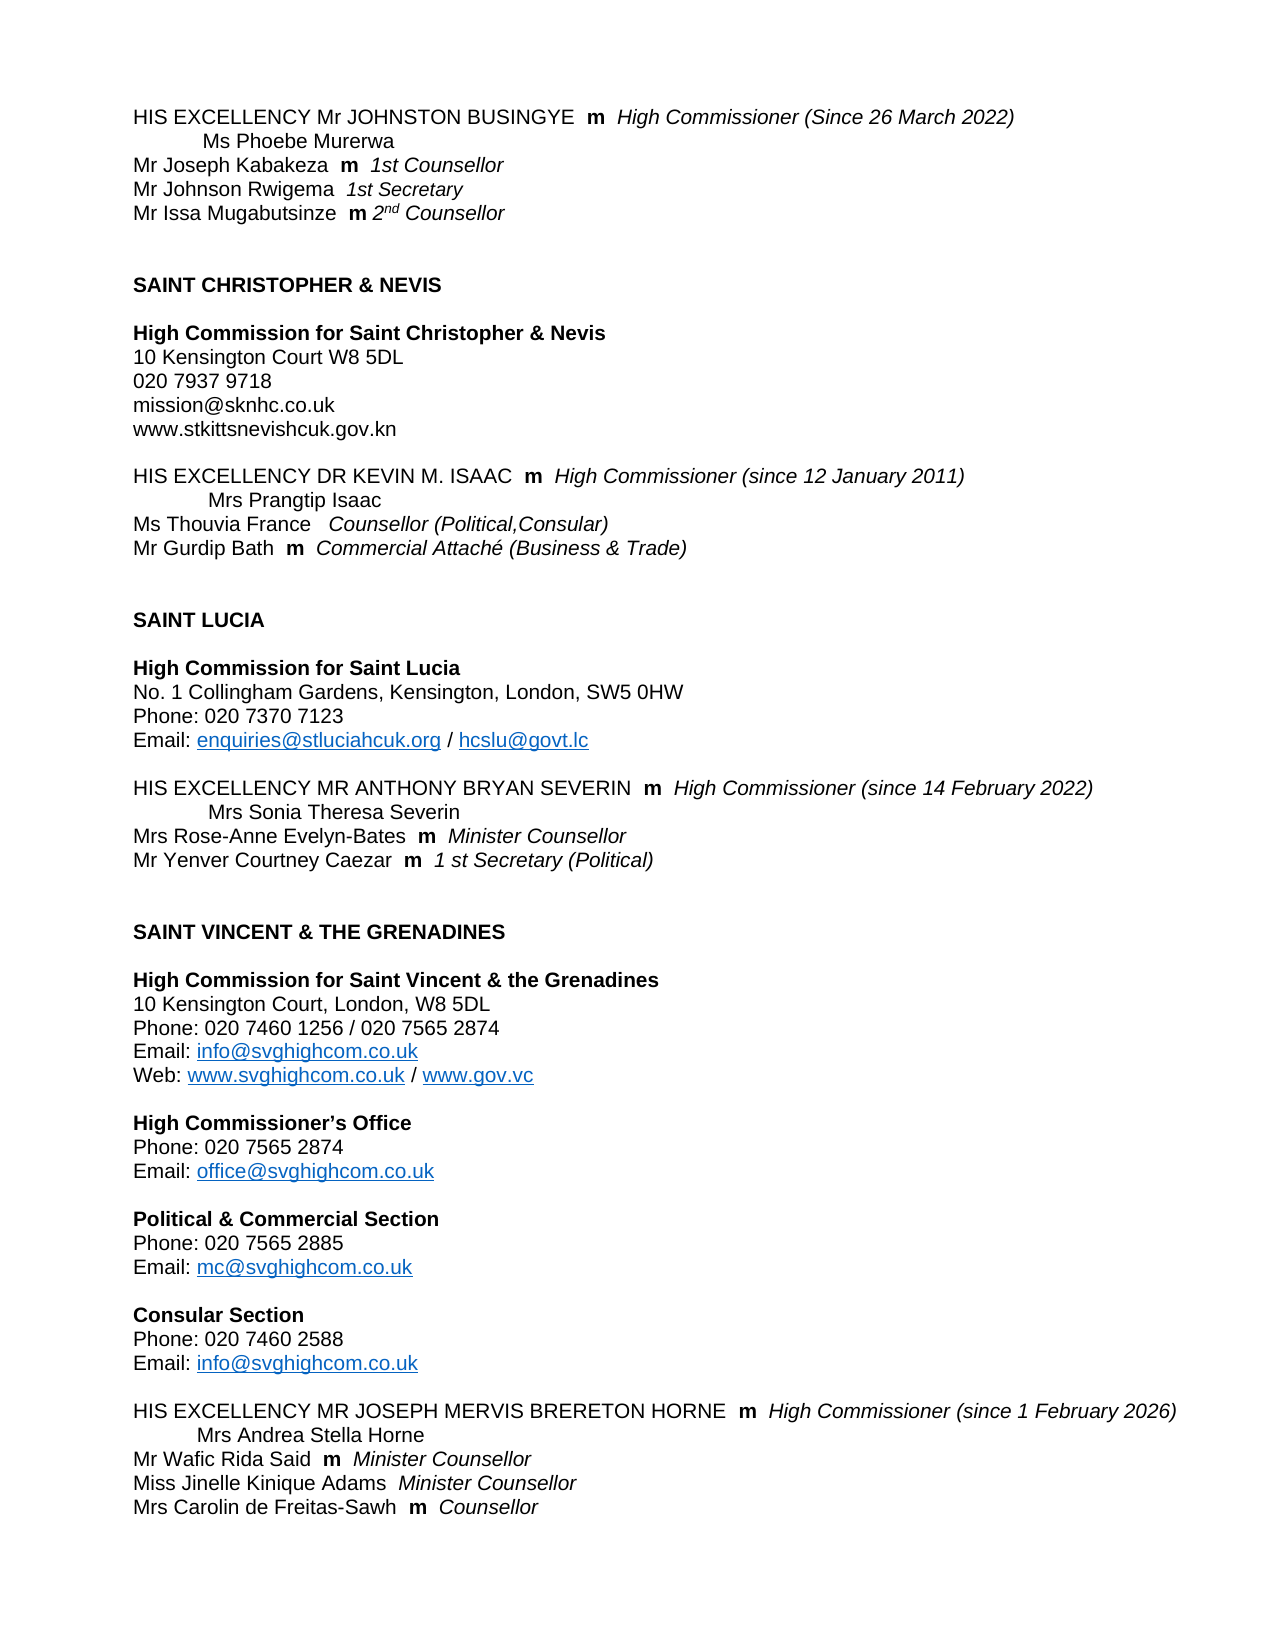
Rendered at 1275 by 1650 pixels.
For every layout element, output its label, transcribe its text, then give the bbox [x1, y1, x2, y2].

text Mr Gurdip Bath m Commercial Attaché (Business & Trade) [133, 536, 1181, 560]
text Mrs Carolin de Freitas-Sawh m Counsellor [133, 1494, 1181, 1518]
text Phone: 020 7460 1256 / 020 7565 2874 [133, 1015, 1181, 1039]
text Political & Commercial Section [133, 1207, 1181, 1231]
text HIS EXCELLENCY MR JOSEPH MERVIS BRERETON HORNE m High Commissioner (since 1 February 2026) [133, 1399, 1181, 1423]
text 10 Kensington Court W8 5DL [133, 344, 1181, 368]
text Mrs Prangtip Isaac [133, 488, 1181, 512]
text 10 Kensington Court, London, W8 5DL [133, 991, 1181, 1015]
text www.stkittsnevishcuk.gov.kn [133, 416, 1181, 440]
text Mr Yenver Courtney Caezar m 1 st Secretary (Political) [133, 848, 1181, 872]
text SAINT CHRISTOPHER & NEVIS [133, 273, 1181, 297]
text Consular Section [133, 1303, 1181, 1327]
text Mr Issa Mugabutsinze m 2nd Counsellor [133, 201, 1181, 225]
text SAINT VINCENT & THE GRENADINES [133, 919, 1181, 943]
text No. 1 Collingham Gardens, Kensington, London, SW5 0HW [133, 680, 1181, 704]
text mission@sknhc.co.uk [133, 392, 1181, 416]
text Mrs Andrea Stella Horne [133, 1423, 1181, 1447]
text Phone: 020 7370 7123 [133, 704, 1181, 728]
text Web: www.svghighcom.co.uk / www.gov.vc [133, 1063, 1181, 1087]
text Ms Thouvia France Counsellor (Political,Consular) [133, 512, 1181, 536]
text Mr Joseph Kabakeza m 1st Counsellor [133, 153, 1181, 177]
text Phone: 020 7460 2588 [133, 1327, 1181, 1351]
text 020 7937 9718 [133, 368, 1181, 392]
text Mr Wafic Rida Said m Minister Counsellor [133, 1447, 1181, 1471]
text Mrs Sonia Theresa Severin [133, 800, 1181, 824]
text High Commission for Saint Vincent & the Grenadines [133, 967, 1181, 991]
text Email: enquiries@stluciahcuk.org / hcslu@govt.lc [133, 728, 1181, 752]
subtitle SAINT LUCIA [133, 608, 1181, 632]
text Ms Phoebe Murerwa [133, 129, 1181, 153]
text Miss Jinelle Kinique Adams Minister Counsellor [133, 1471, 1181, 1494]
text Phone: 020 7565 2874 [133, 1135, 1181, 1159]
text Email: info@svghighcom.co.uk [133, 1039, 1181, 1063]
text High Commission for Saint Lucia [133, 656, 1181, 680]
text Email: mc@svghighcom.co.uk [133, 1255, 1181, 1279]
text Mr Johnson Rwigema 1st Secretary [133, 177, 1181, 201]
text High Commission for Saint Christopher & Nevis [133, 321, 1181, 344]
text HIS EXCELLENCY Mr JOHNSTON BUSINGYE m High Commissioner (Since 26 March 2022) [133, 105, 1181, 129]
text HIS EXCELLENCY DR KEVIN M. ISAAC m High Commissioner (since 12 January 2011) [133, 464, 1181, 488]
text Mrs Rose-Anne Evelyn-Bates m Minister Counsellor [133, 824, 1181, 848]
text Phone: 020 7565 2885 [133, 1231, 1181, 1255]
text High Commissioner’s Office [133, 1111, 1181, 1135]
text Email: info@svghighcom.co.uk [133, 1351, 1181, 1375]
text Email: office@svghighcom.co.uk [133, 1159, 1181, 1183]
text HIS EXCELLENCY MR ANTHONY BRYAN SEVERIN m High Commissioner (since 14 February 2022) [133, 776, 1181, 800]
